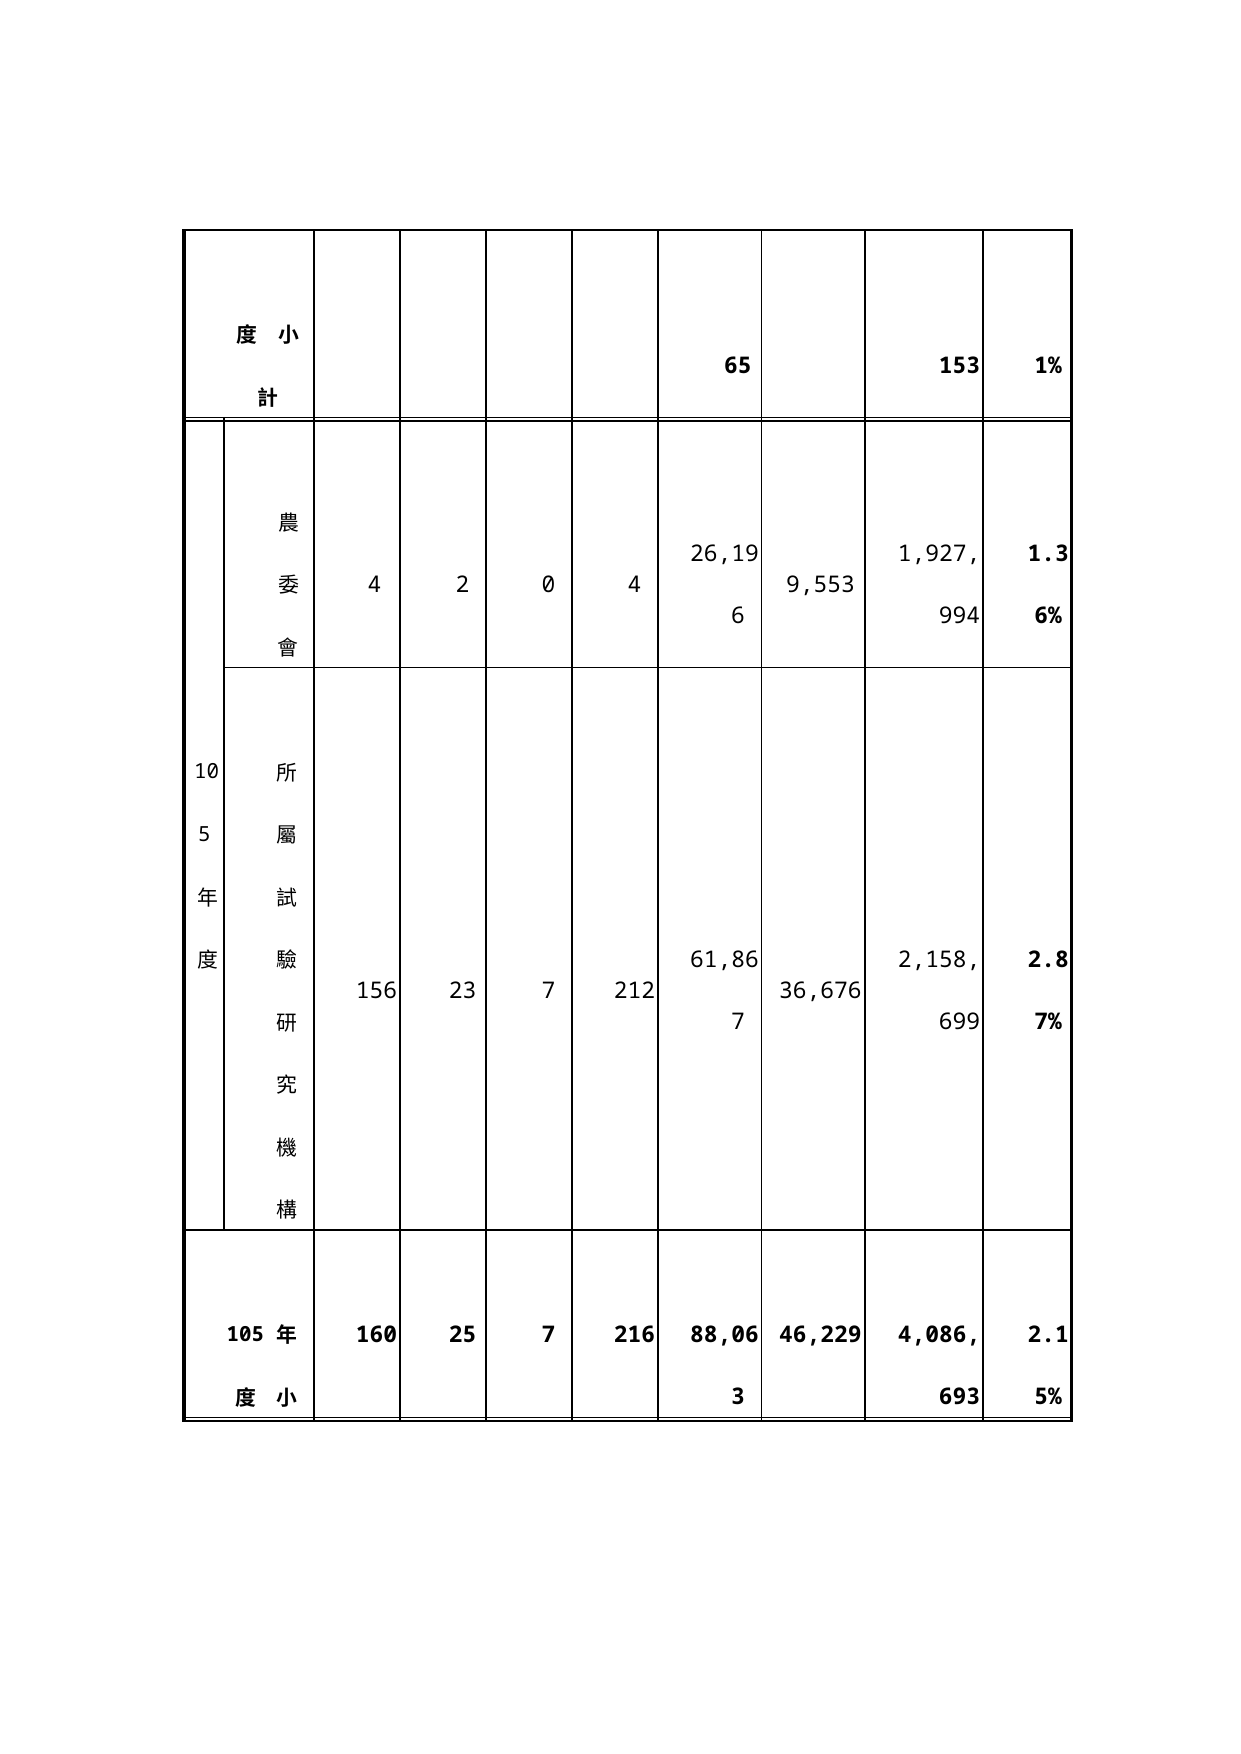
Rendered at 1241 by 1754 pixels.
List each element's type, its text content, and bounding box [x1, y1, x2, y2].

table_cell 25 [401, 1231, 485, 1417]
table_cell 9,553 [762, 422, 864, 667]
table_cell 65 [659, 231, 761, 417]
table_cell 61,867 [659, 668, 761, 1229]
table_cell 2.87% [984, 668, 1070, 1229]
table_cell 46,229 [762, 1231, 864, 1417]
table_cell 2,158,699 [866, 668, 982, 1229]
table_cell 212 [573, 668, 657, 1229]
table_cell [762, 231, 864, 417]
table_cell 1.36% [984, 422, 1070, 667]
table_cell 4 [315, 422, 399, 667]
table_cell 160 [315, 1231, 399, 1417]
table_cell [487, 231, 571, 417]
table_cell 所屬試驗研究機構 [225, 668, 313, 1229]
table_cell 2.15% [984, 1231, 1070, 1417]
table_cell 153 [866, 231, 982, 417]
table_cell 26,196 [659, 422, 761, 667]
table_cell 105年度 [186, 422, 223, 1229]
table_cell 7 [487, 668, 571, 1229]
table_cell 1,927,994 [866, 422, 982, 667]
table_cell 216 [573, 1231, 657, 1417]
table_cell 23 [401, 668, 485, 1229]
table_cell 156 [315, 668, 399, 1229]
table_cell 88,063 [659, 1231, 761, 1417]
table_cell 度小計 [186, 231, 313, 417]
table_cell [573, 231, 657, 417]
table_cell 1% [984, 231, 1070, 417]
table_cell 36,676 [762, 668, 864, 1229]
table_cell 4 [573, 422, 657, 667]
table_cell [315, 231, 399, 417]
table_cell 2 [401, 422, 485, 667]
table_cell 4,086,693 [866, 1231, 982, 1417]
table_cell 0 [487, 422, 571, 667]
table_cell [401, 231, 485, 417]
table_cell 105年度小 [186, 1231, 313, 1417]
table_cell 農委會 [225, 422, 313, 667]
table_cell 7 [487, 1231, 571, 1417]
